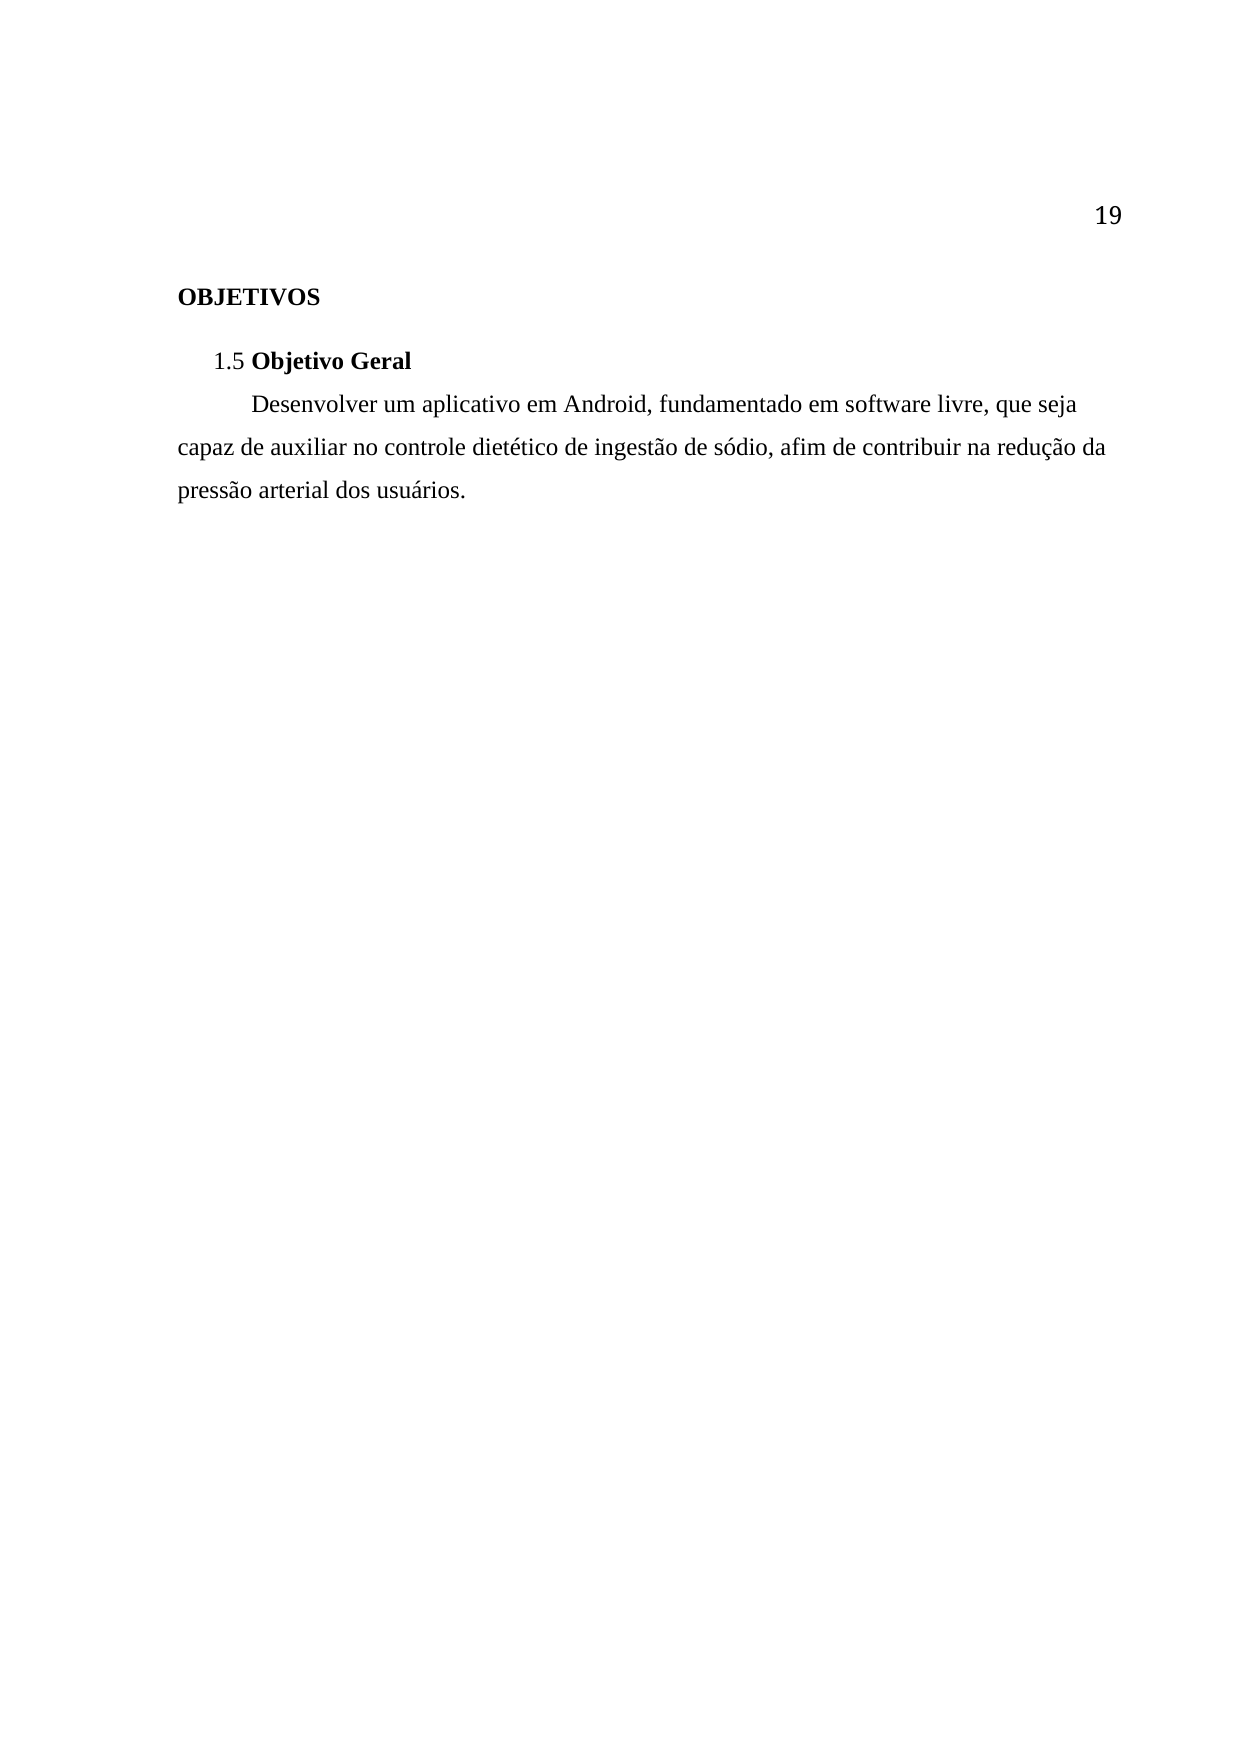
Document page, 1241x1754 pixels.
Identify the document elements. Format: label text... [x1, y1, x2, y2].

text Desenvolver um aplicativo em Android, fundamentado em software livre, que seja capaz de auxiliar no controle dietético de ingestão de sódio, afim de contribuir na redução da pressão arterial dos usuários. [177, 389, 1122, 504]
subtitle Objetivo Geral [207, 346, 1122, 375]
subtitle OBJETIVOS [177, 282, 1122, 311]
